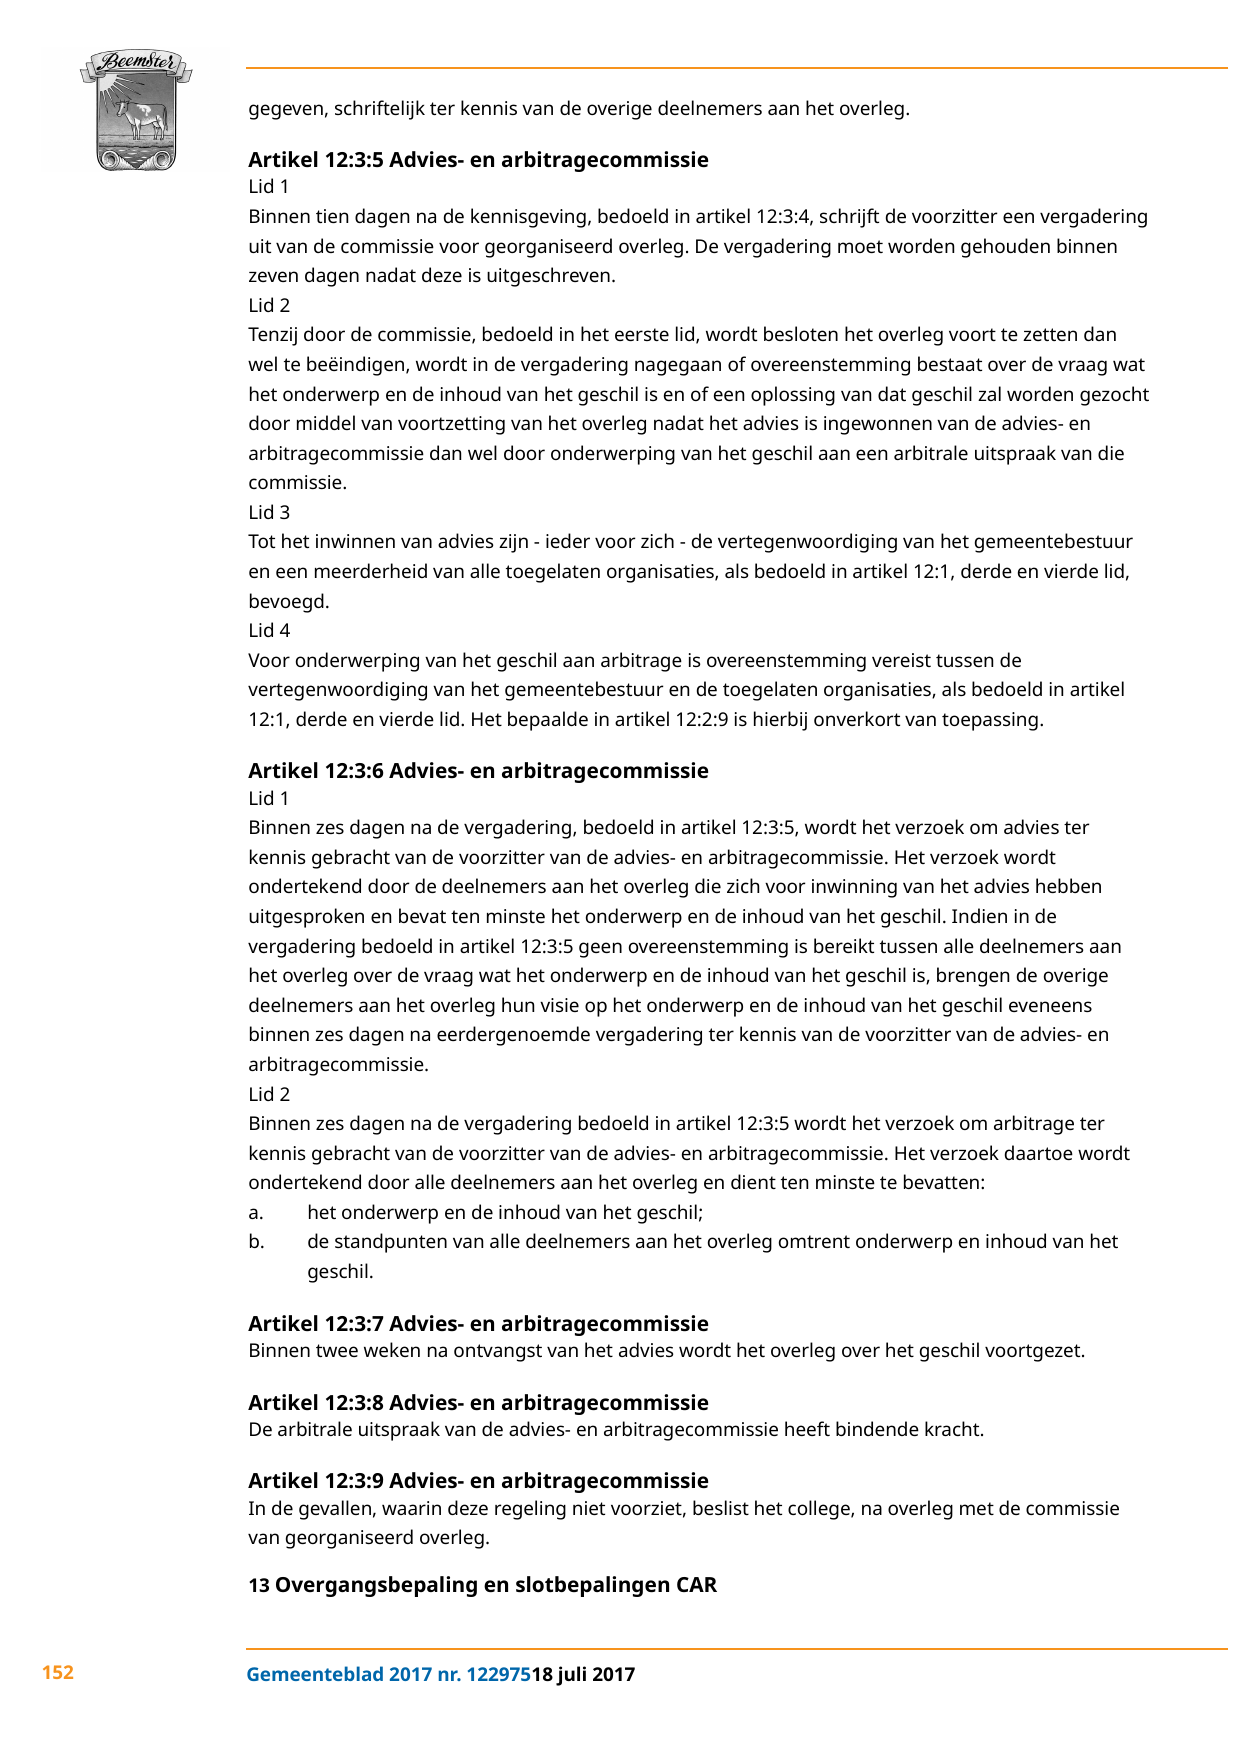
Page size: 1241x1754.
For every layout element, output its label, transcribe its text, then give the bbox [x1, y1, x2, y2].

text In de gevallen, waarin deze regeling niet voorziet, beslist het college, na overleg met de commissie van georganiseerd overleg. [248, 1495, 1152, 1550]
text Tenzij door de commissie, bedoeld in het eerste lid, wordt besloten het overleg voort te zetten dan wel te beëindigen, wordt in de vergadering nagegaan of overeenstemming bestaat over de vraag wat het onderwerp en de inhoud van het geschil is en of een oplossing van dat geschil zal worden gezocht door middel van voortzetting van het overleg nadat het advies is ingewonnen van de advies- en arbitragecommissie dan wel door onderwerping van het geschil aan een arbitrale uitspraak van die commissie. [248, 322, 1152, 495]
text Lid 2 [248, 1081, 1152, 1107]
list de standpunten van alle deelnemers aan het overleg omtrent onderwerp en inhoud van het geschil. [248, 1229, 1152, 1284]
text Lid 2 [248, 292, 1152, 318]
picture [41, 47, 231, 172]
text Lid 4 [248, 617, 1152, 643]
text Binnen tien dagen na de kennisgeving, bedoeld in artikel 12:3:4, schrijft de voorzitter een vergadering uit van de commissie voor georganiseerd overleg. De vergadering moet worden gehouden binnen zeven dagen nadat deze is uitgeschreven. [248, 203, 1152, 288]
text Artikel 12:3:7 Advies- en arbitragecommissie [248, 1309, 1152, 1337]
text Lid 1 [248, 785, 1152, 811]
text Artikel 12:3:6 Advies- en arbitragecommissie [248, 757, 1152, 785]
text Tot het inwinnen van advies zijn - ieder voor zich - de vertegenwoordiging van het gemeentebestuur en een meerderheid van alle toegelaten organisaties, als bedoeld in artikel 12:1, derde en vierde lid, bevoegd. [248, 529, 1152, 613]
text Voor onderwerping van het geschil aan arbitrage is overeenstemming vereist tussen de vertegenwoordiging van het gemeentebestuur en de toegelaten organisaties, als bedoeld in artikel 12:1, derde en vierde lid. Het bepaalde in artikel 12:2:9 is hierbij onverkort van toepassing. [248, 647, 1152, 732]
text 13 Overgangsbepaling en slotbepalingen CAR [248, 1570, 1152, 1598]
text Binnen twee weken na ontvangst van het advies wordt het overleg over het geschil voortgezet. [248, 1337, 1152, 1363]
text De arbitrale uitspraak van de advies- en arbitragecommissie heeft bindende kracht. [248, 1416, 1152, 1442]
text Artikel 12:3:8 Advies- en arbitragecommissie [248, 1388, 1152, 1416]
list het onderwerp en de inhoud van het geschil; [248, 1199, 1152, 1225]
text Lid 1 [248, 174, 1152, 199]
text Binnen zes dagen na de vergadering, bedoeld in artikel 12:3:5, wordt het verzoek om advies ter kennis gebracht van de voorzitter van de advies- en arbitragecommissie. Het verzoek wordt ondertekend door de deelnemers aan het overleg die zich voor inwinning van het advies hebben uitgesproken en bevat ten minste het onderwerp en de inhoud van het geschil. Indien in de vergadering bedoeld in artikel 12:3:5 geen overeenstemming is bereikt tussen alle deelnemers aan het overleg over de vraag wat het onderwerp en de inhoud van het geschil is, brengen de overige deelnemers aan het overleg hun visie op het onderwerp en de inhoud van het geschil eveneens binnen zes dagen na eerdergenoemde vergadering ter kennis van de voorzitter van de advies- en arbitragecommissie. [248, 814, 1152, 1077]
text Binnen zes dagen na de vergadering bedoeld in artikel 12:3:5 wordt het verzoek om arbitrage ter kennis gebracht van de voorzitter van de advies- en arbitragecommissie. Het verzoek daartoe wordt ondertekend door alle deelnemers aan het overleg en dient ten minste te bevatten: [248, 1110, 1152, 1195]
text Artikel 12:3:9 Advies- en arbitragecommissie [248, 1466, 1152, 1495]
text Lid 3 [248, 499, 1152, 525]
text gegeven, schriftelijk ter kennis van de overige deelnemers aan het overleg. [248, 95, 1152, 121]
text Artikel 12:3:5 Advies- en arbitragecommissie [248, 145, 1152, 174]
